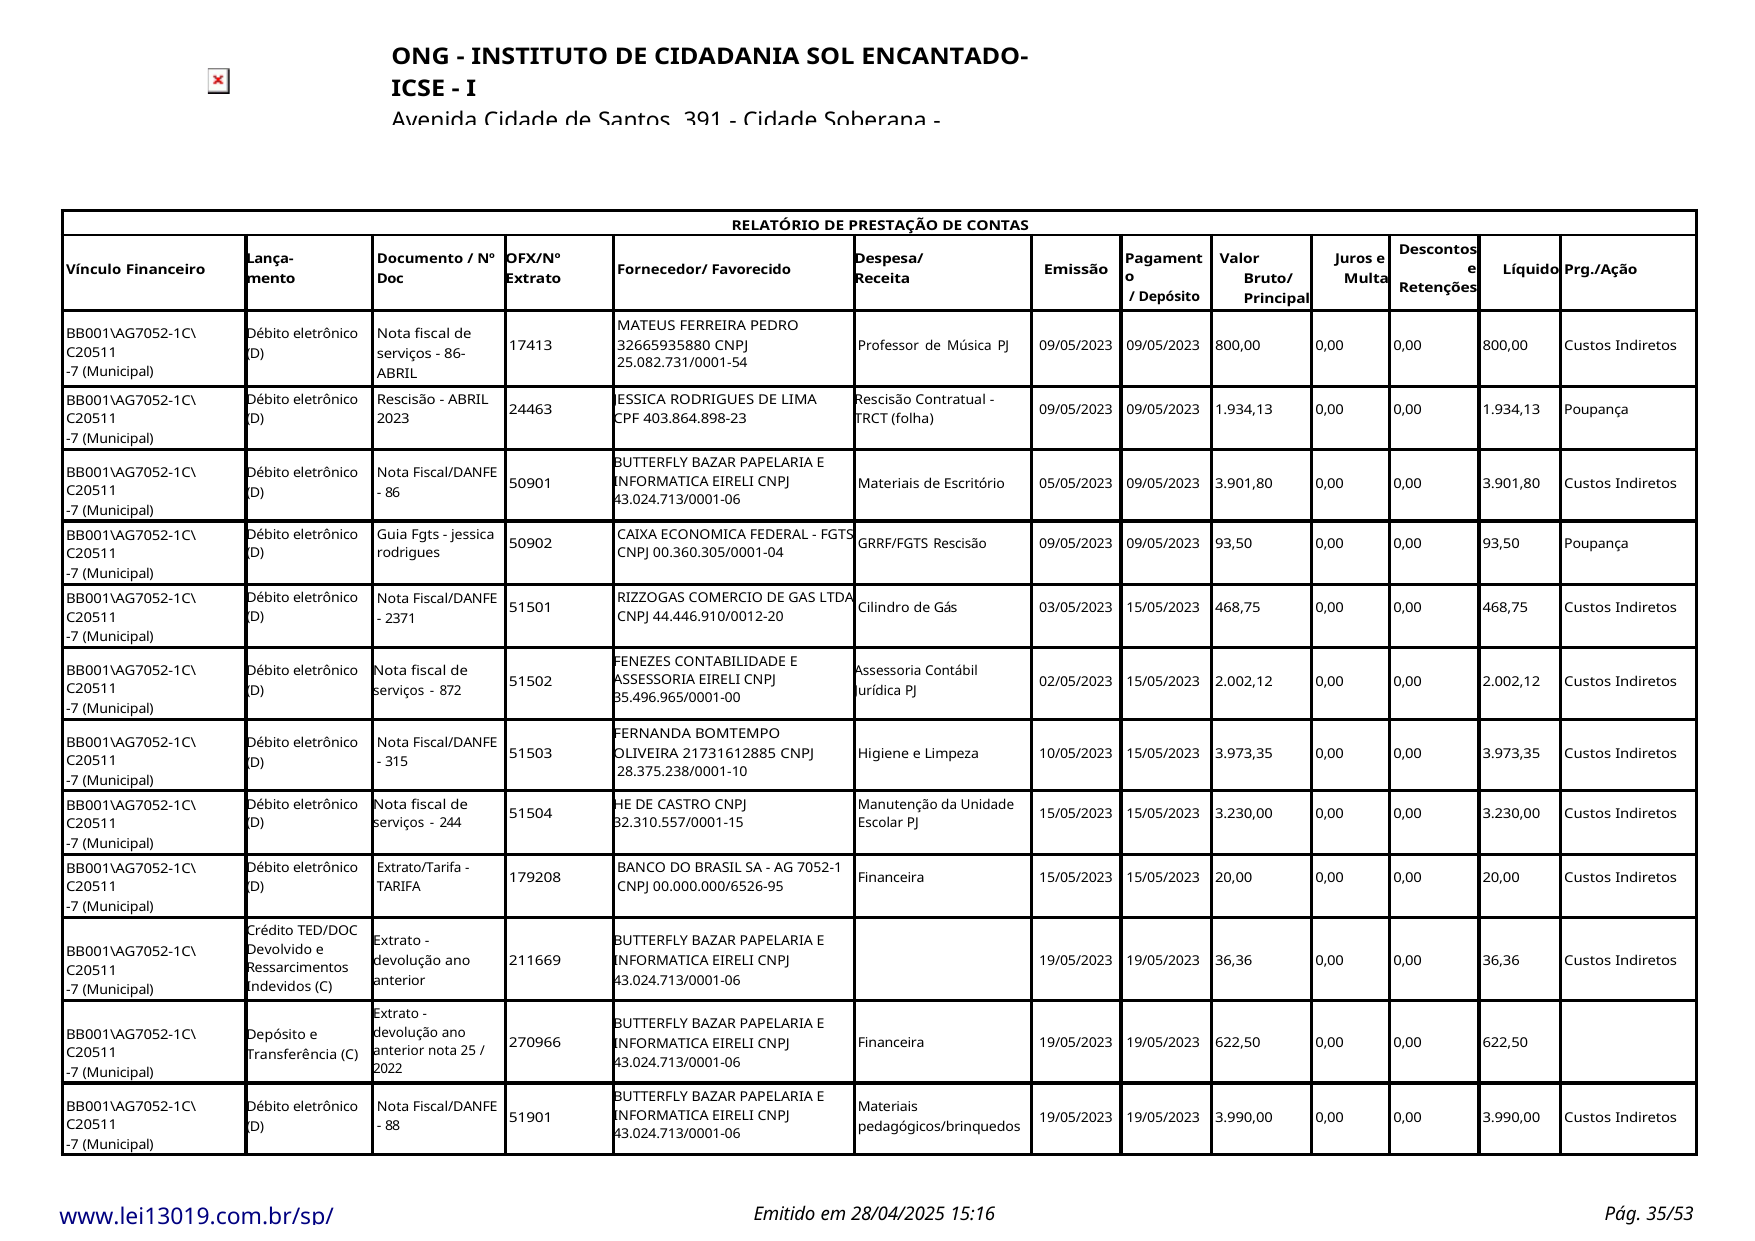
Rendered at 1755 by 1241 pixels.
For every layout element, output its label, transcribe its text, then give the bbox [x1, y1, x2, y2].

table_cell [856, 919, 1030, 998]
table_cell Débito eletrônico (D) [248, 721, 371, 789]
table_cell 0,00 [1391, 586, 1477, 646]
table_cell Rescisão Contratual - TRCT (folha) [856, 388, 1030, 448]
table_cell Nota ﬁscal de serviços - 872 [374, 649, 504, 717]
table_cell Custos Indiretos [1562, 649, 1695, 717]
table_cell Nota Fiscal/DANFE - 86 [374, 451, 504, 519]
table_cell BB001\AG7052-1C\C20511 -7 (Municipal) [64, 1002, 244, 1081]
table_cell Nota Fiscal/DANFE - 315 [374, 721, 504, 789]
table_cell 09/05/2023 [1123, 312, 1210, 384]
table_cell Pagamento / Depósito [1123, 236, 1210, 309]
table_cell 36,36 [1481, 919, 1559, 998]
table_cell 0,00 [1391, 312, 1477, 384]
table_cell 0,00 [1313, 856, 1388, 916]
table_cell BUTTERFLY BAZAR PAPELARIA E INFORMATICA EIRELI CNPJ 43.024.713/0001-06 [615, 1085, 853, 1153]
table_cell Cilindro de Gás [856, 586, 1030, 646]
table_cell Prg./Ação [1562, 236, 1695, 309]
table_cell Emissão [1033, 236, 1119, 309]
table_cell [1562, 1002, 1695, 1081]
table_cell Manutenção da Unidade Escolar PJ [856, 792, 1030, 852]
table_cell 20,00 [1213, 856, 1310, 916]
table_cell Débito eletrônico (D) [248, 649, 371, 717]
table_cell Nota ﬁscal de serviços - 86-ABRIL [374, 312, 504, 384]
table_cell 0,00 [1313, 792, 1388, 852]
table_cell RIZZOGAS COMERCIO DE GAS LTDA CNPJ 44.446.910/0012-20 [615, 586, 853, 646]
table_cell Débito eletrônico (D) [248, 792, 371, 852]
table_cell 0,00 [1313, 721, 1388, 789]
table_cell 15/05/2023 [1033, 792, 1119, 852]
table_cell 93,50 [1481, 523, 1559, 583]
table_cell 51504 [507, 792, 612, 852]
table_cell BB001\AG7052-1C\C20511 -7 (Municipal) [64, 523, 244, 583]
table_cell BB001\AG7052-1C\C20511 -7 (Municipal) [64, 721, 244, 789]
table_cell Rescisão - ABRIL 2023 [374, 388, 504, 448]
table_cell Financeira [856, 856, 1030, 916]
table_cell 10/05/2023 [1033, 721, 1119, 789]
table_cell 09/05/2023 [1033, 388, 1119, 448]
table_cell 468,75 [1481, 586, 1559, 646]
table_cell BB001\AG7052-1C\C20511 -7 (Municipal) [64, 792, 244, 852]
table_cell BB001\AG7052-1C\C20511 -7 (Municipal) [64, 451, 244, 519]
table_cell 51501 [507, 586, 612, 646]
table_cell Assessoria Contábil Jurídica PJ [856, 649, 1030, 717]
table_cell Líquido [1481, 236, 1559, 309]
table_cell 800,00 [1213, 312, 1310, 384]
table_cell 3.901,80 [1213, 451, 1310, 519]
table_cell MATEUS FERREIRA PEDRO 32665935880 CNPJ 25.082.731/0001-54 [615, 312, 853, 384]
table_cell 24463 [507, 388, 612, 448]
table_cell Débito eletrônico (D) [248, 388, 371, 448]
table_cell 36,36 [1213, 919, 1310, 998]
table_cell 270966 [507, 1002, 612, 1081]
table_cell 15/05/2023 [1123, 586, 1210, 646]
table_cell 800,00 [1481, 312, 1559, 384]
table_cell 3.973,35 [1481, 721, 1559, 789]
table_cell 0,00 [1313, 523, 1388, 583]
table_cell 0,00 [1391, 1002, 1477, 1081]
table_cell 0,00 [1391, 388, 1477, 448]
table_cell 19/05/2023 [1123, 1002, 1210, 1081]
table_cell 622,50 [1481, 1002, 1559, 1081]
table_cell 0,00 [1391, 649, 1477, 717]
table_cell Nota ﬁscal de serviços - 244 [374, 792, 504, 852]
table_cell 19/05/2023 [1033, 1085, 1119, 1153]
table_cell 211669 [507, 919, 612, 998]
table_cell 05/05/2023 [1033, 451, 1119, 519]
table_cell 1.934,13 [1213, 388, 1310, 448]
table_cell 15/05/2023 [1123, 721, 1210, 789]
table_cell 0,00 [1391, 792, 1477, 852]
table_cell Custos Indiretos [1562, 586, 1695, 646]
table_cell Despesa/ Receita [856, 236, 1030, 309]
table_cell 3.901,80 [1481, 451, 1559, 519]
table_cell Débito eletrônico (D) [248, 1085, 371, 1153]
table_cell 02/05/2023 [1033, 649, 1119, 717]
table_header RELATÓRIO DE PRESTAÇÃO DE CONTAS [64, 212, 1695, 234]
table_cell 0,00 [1391, 721, 1477, 789]
table_cell BB001\AG7052-1C\C20511 -7 (Municipal) [64, 856, 244, 916]
table_cell Poupança [1562, 388, 1695, 448]
table_cell 0,00 [1313, 388, 1388, 448]
table_cell 0,00 [1391, 1085, 1477, 1153]
table_cell GRRF/FGTS Rescisão [856, 523, 1030, 583]
table_cell Custos Indiretos [1562, 856, 1695, 916]
table_cell Documento / Nº Doc [374, 236, 504, 309]
table_cell 51901 [507, 1085, 612, 1153]
table_cell CAIXA ECONOMICA FEDERAL - FGTS CNPJ 00.360.305/0001-04 [615, 523, 853, 583]
table_cell 15/05/2023 [1033, 856, 1119, 916]
table_cell Juros e Multa [1313, 236, 1388, 309]
table_cell 0,00 [1391, 451, 1477, 519]
table_cell 09/05/2023 [1123, 451, 1210, 519]
table_cell Custos Indiretos [1562, 919, 1695, 998]
table_cell BB001\AG7052-1C\C20511 -7 (Municipal) [64, 312, 244, 384]
table_cell 1.934,13 [1481, 388, 1559, 448]
table_cell 09/05/2023 [1033, 523, 1119, 583]
table_cell 2.002,12 [1481, 649, 1559, 717]
table_cell 09/05/2023 [1123, 388, 1210, 448]
table_cell 3.230,00 [1213, 792, 1310, 852]
table_cell 3.990,00 [1481, 1085, 1559, 1153]
table_cell Débito eletrônico (D) [248, 856, 371, 916]
table_cell 19/05/2023 [1123, 1085, 1210, 1153]
table_cell BB001\AG7052-1C\C20511 -7 (Municipal) [64, 649, 244, 717]
table_cell BB001\AG7052-1C\C20511 -7 (Municipal) [64, 1085, 244, 1153]
table_cell Depósito e Transferência (C) [248, 1002, 371, 1081]
table_cell 0,00 [1313, 1085, 1388, 1153]
table_cell Vínculo Financeiro [64, 236, 244, 309]
table_cell BUTTERFLY BAZAR PAPELARIA E INFORMATICA EIRELI CNPJ 43.024.713/0001-06 [615, 919, 853, 998]
table_cell Nota Fiscal/DANFE - 88 [374, 1085, 504, 1153]
table_cell 0,00 [1313, 919, 1388, 998]
table_cell Custos Indiretos [1562, 721, 1695, 789]
table_cell 15/05/2023 [1123, 649, 1210, 717]
table_cell 03/05/2023 [1033, 586, 1119, 646]
table_cell 50902 [507, 523, 612, 583]
table_cell 3.990,00 [1213, 1085, 1310, 1153]
table_cell Custos Indiretos [1562, 792, 1695, 852]
table_cell BUTTERFLY BAZAR PAPELARIA E INFORMATICA EIRELI CNPJ 43.024.713/0001-06 [615, 451, 853, 519]
table_cell Crédito TED/DOC Devolvido e Ressarcimentos Indevidos (C) [248, 919, 371, 998]
table_cell Materiais de Escritório [856, 451, 1030, 519]
table_cell 15/05/2023 [1123, 856, 1210, 916]
table_cell 0,00 [1391, 523, 1477, 583]
table_cell 19/05/2023 [1123, 919, 1210, 998]
table_cell 93,50 [1213, 523, 1310, 583]
table_cell Financeira [856, 1002, 1030, 1081]
table_cell 0,00 [1313, 312, 1388, 384]
table_cell Nota Fiscal/DANFE - 2371 [374, 586, 504, 646]
table_cell 19/05/2023 [1033, 1002, 1119, 1081]
table_cell 0,00 [1391, 856, 1477, 916]
table_cell BB001\AG7052-1C\C20511 -7 (Municipal) [64, 586, 244, 646]
table_cell Custos Indiretos [1562, 312, 1695, 384]
table_cell Extrato/Tarifa - TARIFA [374, 856, 504, 916]
table_cell FERNANDA BOMTEMPO OLIVEIRA 21731612885 CNPJ 28.375.238/0001-10 [615, 721, 853, 789]
table_cell Higiene e Limpeza [856, 721, 1030, 789]
table_cell Descontos e Retenções [1391, 236, 1477, 309]
table_cell Débito eletrônico (D) [248, 312, 371, 384]
table_cell BB001\AG7052-1C\C20511 -7 (Municipal) [64, 388, 244, 448]
table_cell Extrato - devolução ano anterior [374, 919, 504, 998]
table_cell 15/05/2023 [1123, 792, 1210, 852]
table_cell 0,00 [1313, 1002, 1388, 1081]
table_cell 0,00 [1391, 919, 1477, 998]
table_cell Débito eletrônico (D) [248, 523, 371, 583]
table_cell Custos Indiretos [1562, 451, 1695, 519]
table_cell 0,00 [1313, 451, 1388, 519]
table_cell 0,00 [1313, 649, 1388, 717]
table_cell 2.002,12 [1213, 649, 1310, 717]
table_cell 179208 [507, 856, 612, 916]
table_cell Lança- mento [248, 236, 371, 309]
table_cell 19/05/2023 [1033, 919, 1119, 998]
table_cell Guia Fgts - jessica rodrigues [374, 523, 504, 583]
table_cell 09/05/2023 [1123, 523, 1210, 583]
table_cell 51503 [507, 721, 612, 789]
table_cell Valor Bruto/ Principal [1213, 236, 1310, 309]
table_cell OFX/Nº Extrato [507, 236, 612, 309]
table_cell BUTTERFLY BAZAR PAPELARIA E INFORMATICA EIRELI CNPJ 43.024.713/0001-06 [615, 1002, 853, 1081]
table_cell Débito eletrônico (D) [248, 586, 371, 646]
table_cell 20,00 [1481, 856, 1559, 916]
table_cell Extrato - devolução ano anterior nota 25 / 2022 [374, 1002, 504, 1081]
table_cell JESSICA RODRIGUES DE LIMA CPF 403.864.898-23 [615, 388, 853, 448]
table_cell Fornecedor/ Favorecido [615, 236, 853, 309]
table_cell FENEZES CONTABILIDADE E ASSESSORIA EIRELI CNPJ 35.496.965/0001-00 [615, 649, 853, 717]
table_cell HE DE CASTRO CNPJ 32.310.557/0001-15 [615, 792, 853, 852]
table_cell 51502 [507, 649, 612, 717]
table_cell 0,00 [1313, 586, 1388, 646]
table_cell Professor de Música PJ [856, 312, 1030, 384]
table_cell BANCO DO BRASIL SA - AG 7052-1 CNPJ 00.000.000/6526-95 [615, 856, 853, 916]
table_cell Materiais pedagógicos/brinquedos [856, 1085, 1030, 1153]
table_cell 622,50 [1213, 1002, 1310, 1081]
table_cell 3.973,35 [1213, 721, 1310, 789]
table_cell Custos Indiretos [1562, 1085, 1695, 1153]
table_cell 3.230,00 [1481, 792, 1559, 852]
table_cell 17413 [507, 312, 612, 384]
table_cell 09/05/2023 [1033, 312, 1119, 384]
table_cell Débito eletrônico (D) [248, 451, 371, 519]
table_cell 50901 [507, 451, 612, 519]
table_cell 468,75 [1213, 586, 1310, 646]
table_cell Poupança [1562, 523, 1695, 583]
table_cell BB001\AG7052-1C\C20511 -7 (Municipal) [64, 919, 244, 998]
